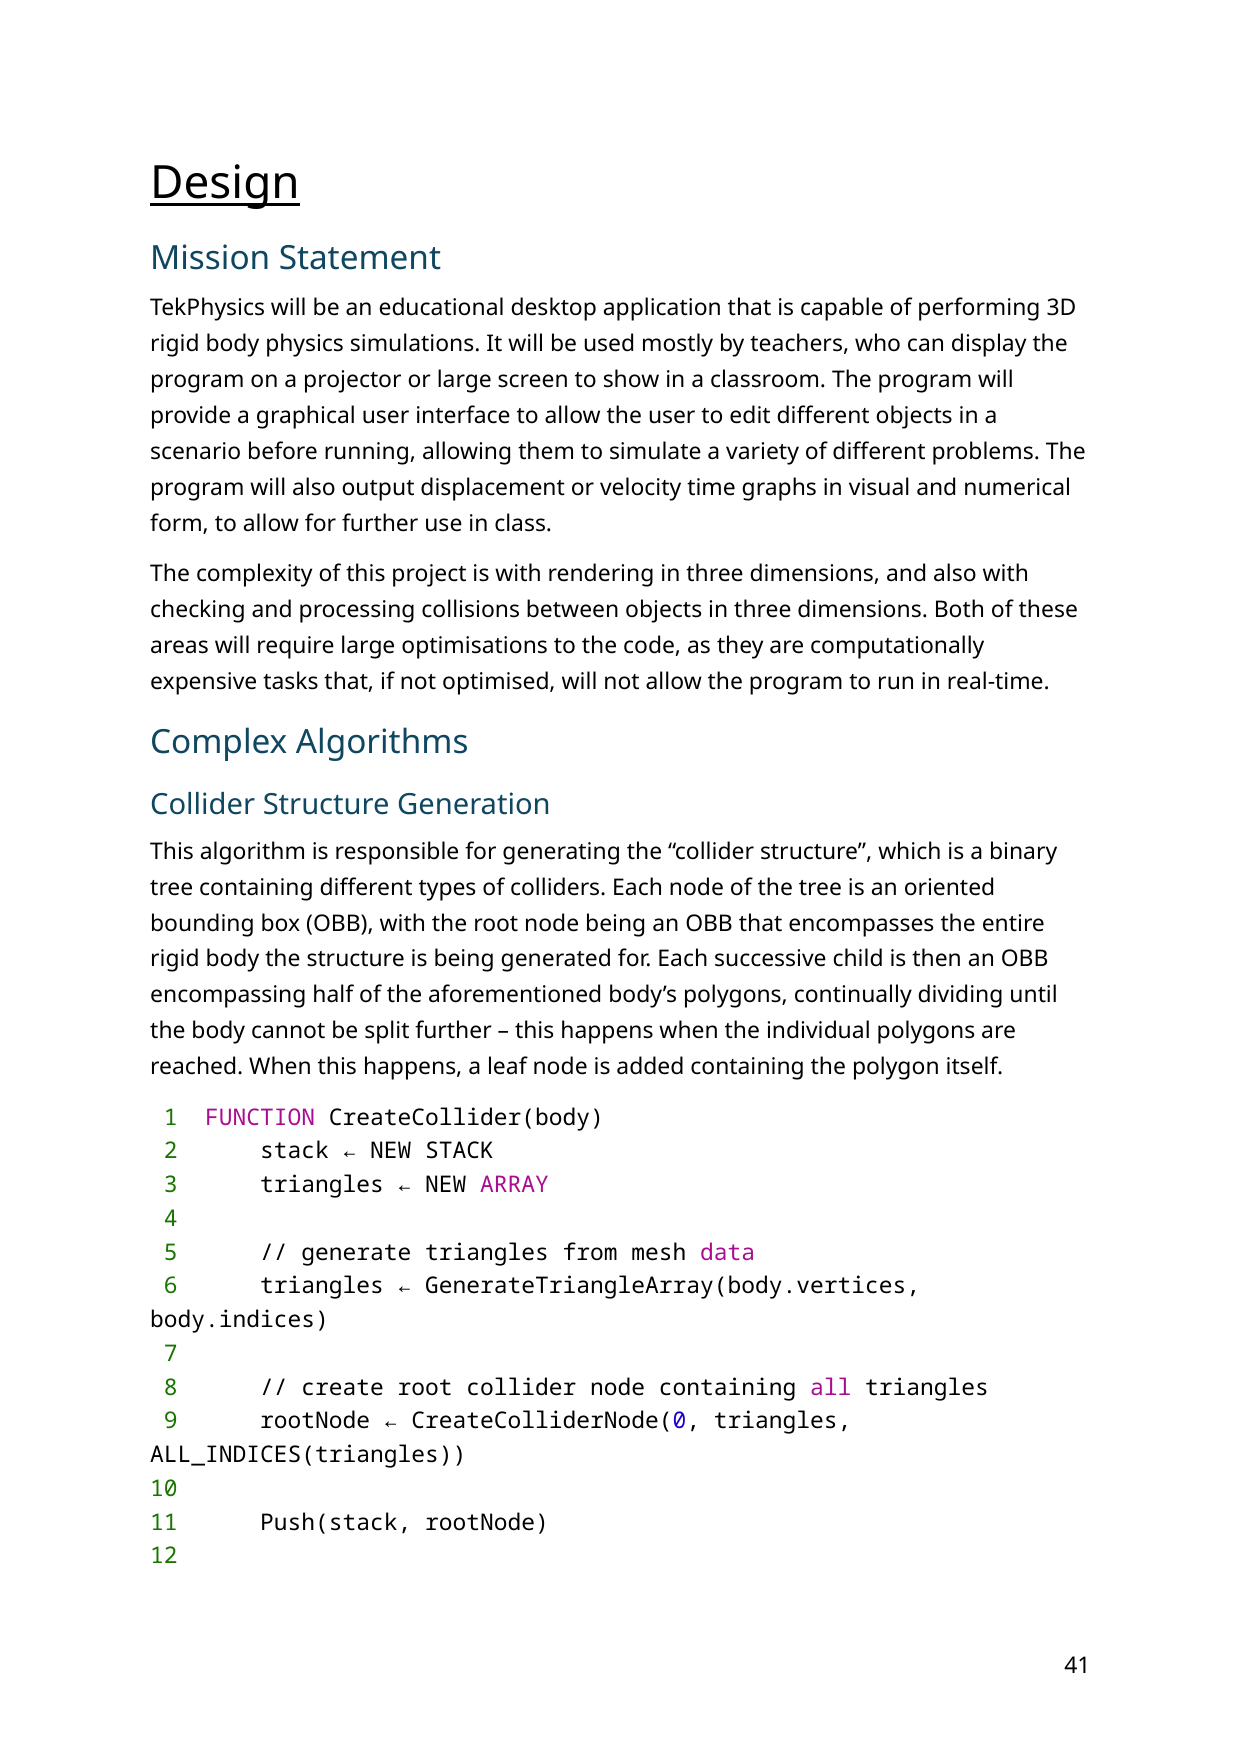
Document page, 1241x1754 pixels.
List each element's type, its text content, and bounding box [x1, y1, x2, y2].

text 1 FUNCTION CreateCollider(body) [150, 1101, 1090, 1132]
text 9 rootNode ← CreateColliderNode(0, triangles, ALL_INDICES(triangles)) [150, 1404, 1090, 1469]
subtitle Design [150, 150, 1090, 212]
subtitle Complex Algorithms [150, 718, 1090, 763]
text 11 Push(stack, rootNode) [150, 1506, 1090, 1537]
text 3 triangles ← NEW ARRAY [150, 1168, 1090, 1199]
text TekPhysics will be an educational desktop application that is capable of performing 3D rigid body physics simulations. It will be used mostly by teachers, who can display the program on a projector or large screen to show in a classroom. The program will provide a graphical user interface to allow the user to edit different objects in a scenario before running, allowing them to simulate a variety of different problems. The program will also output displacement or velocity time graphs in visual and numerical form, to allow for further use in class. [150, 291, 1090, 538]
text 6 triangles ← GenerateTriangleArray(body.vertices, body.indices) [150, 1269, 1090, 1334]
subtitle Mission Statement [150, 234, 1090, 279]
text 5 // generate triangles from mesh data [150, 1236, 1090, 1267]
text 10 [150, 1472, 1090, 1503]
subtitle Collider Structure Generation [150, 783, 1090, 823]
text 2 stack ← NEW STACK [150, 1134, 1090, 1166]
text 12 [150, 1539, 1090, 1571]
text This algorithm is responsible for generating the “collider structure”, which is a binary tree containing different types of colliders. Each node of the tree is an oriented bounding box (OBB), with the root node being an OBB that encompasses the entire rigid body the structure is being generated for. Each successive child is then an OBB encompassing half of the aforementioned body’s polygons, continually dividing until the body cannot be split further – this happens when the individual polygons are reached. When this happens, a leaf node is added containing the polygon itself. [150, 834, 1090, 1081]
text 4 [150, 1202, 1090, 1233]
text 8 // create root collider node containing all triangles [150, 1371, 1090, 1402]
text 7 [150, 1337, 1090, 1368]
text The complexity of this project is with rendering in three dimensions, and also with checking and processing collisions between objects in three dimensions. Both of these areas will require large optimisations to the code, as they are computationally expensive tasks that, if not optimised, will not allow the program to run in real-time. [150, 557, 1090, 696]
